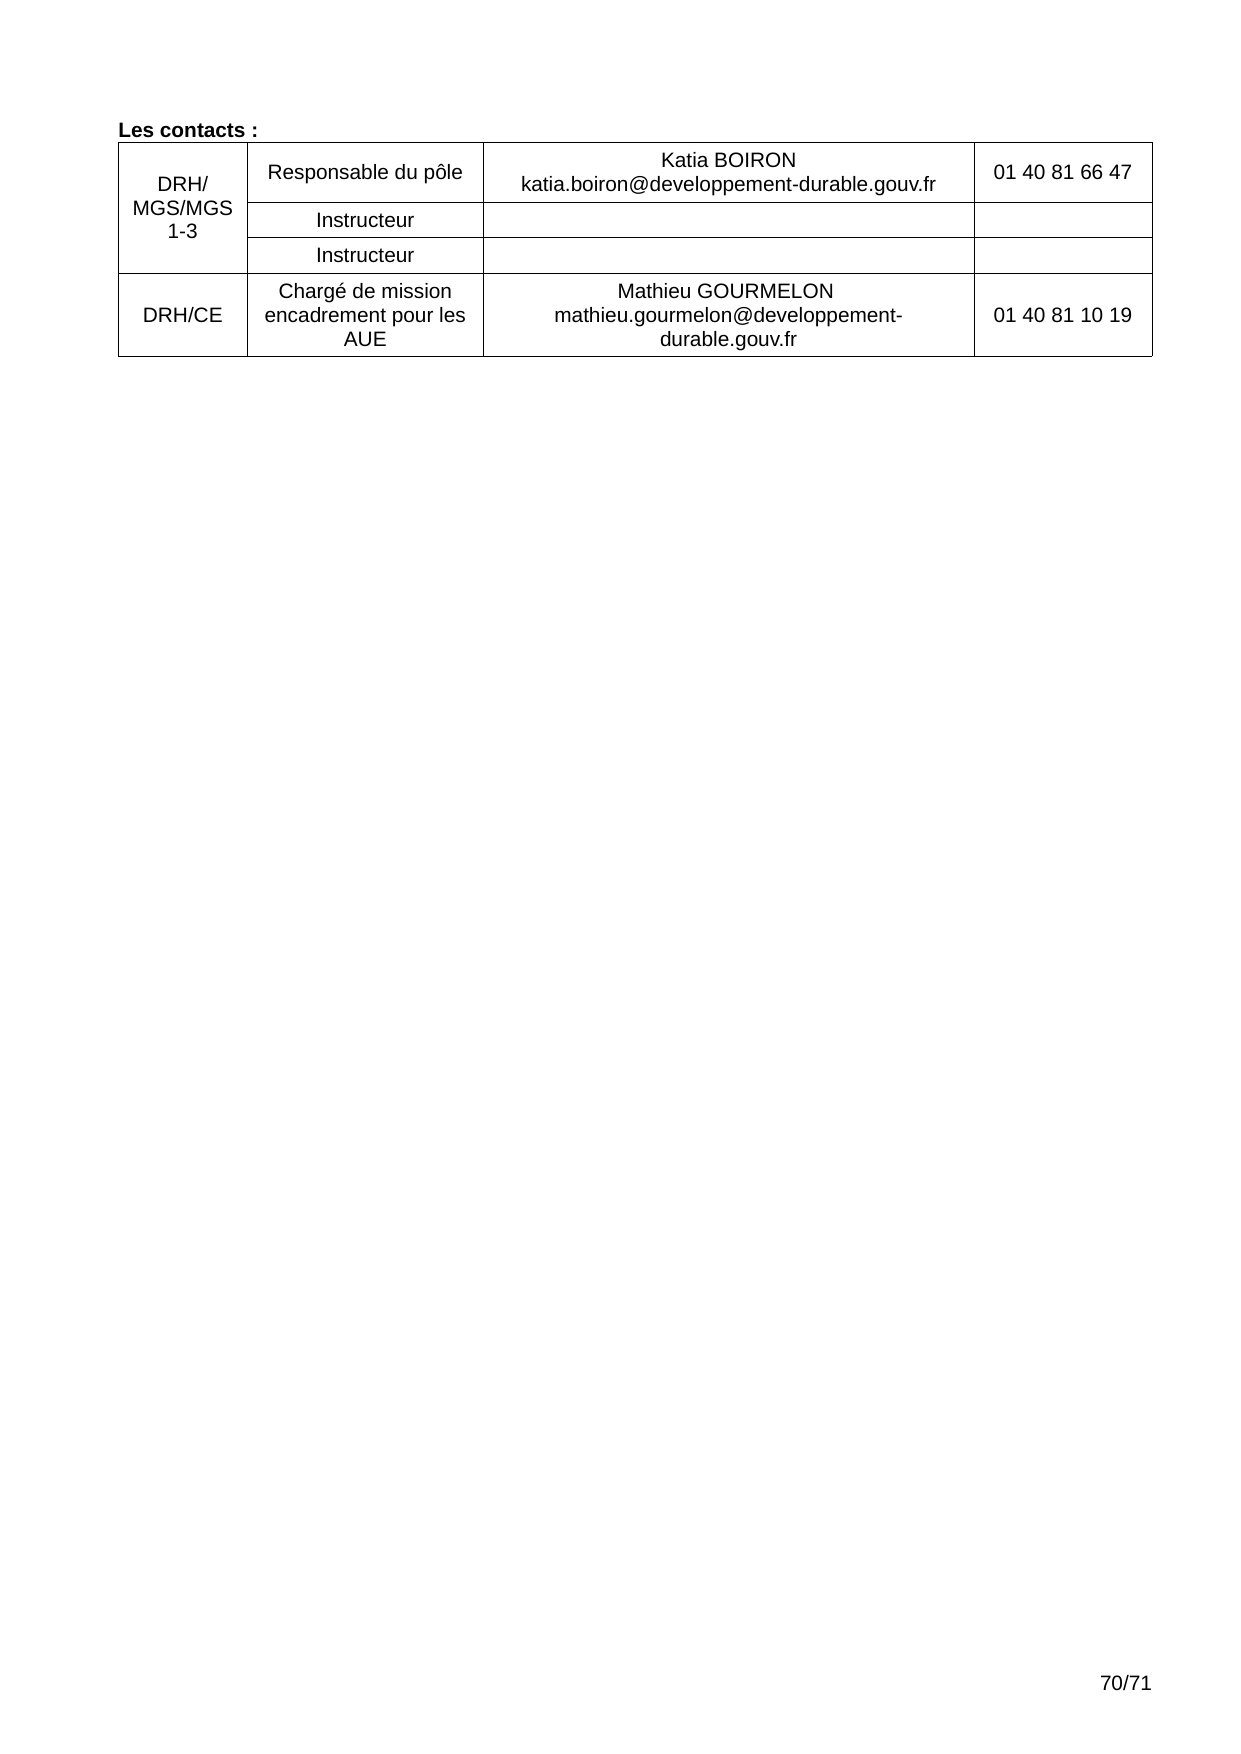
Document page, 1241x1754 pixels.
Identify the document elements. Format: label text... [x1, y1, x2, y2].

table_cell [484, 203, 974, 237]
table_cell [975, 203, 1152, 237]
table_header Responsable du pôle [248, 143, 483, 202]
table_header DRH/MGS/MGS 1-3 [119, 143, 247, 273]
table_cell Instructeur [248, 238, 483, 273]
table_cell DRH/CE [119, 274, 247, 356]
table_cell 01 40 81 10 19 [975, 274, 1152, 356]
table_header Katia BOIRON katia.boiron@developpement-durable.gouv.fr [484, 143, 974, 202]
table_header 01 40 81 66 47 [975, 143, 1152, 202]
table_cell Mathieu GOURMELON mathieu.gourmelon@developpement-durable.gouv.fr [484, 274, 974, 356]
table_cell Instructeur [248, 203, 483, 237]
text Les contacts : [118, 118, 1152, 142]
table_cell [484, 238, 974, 273]
table_cell [975, 238, 1152, 273]
table_cell Chargé de mission encadrement pour les AUE [248, 274, 483, 356]
